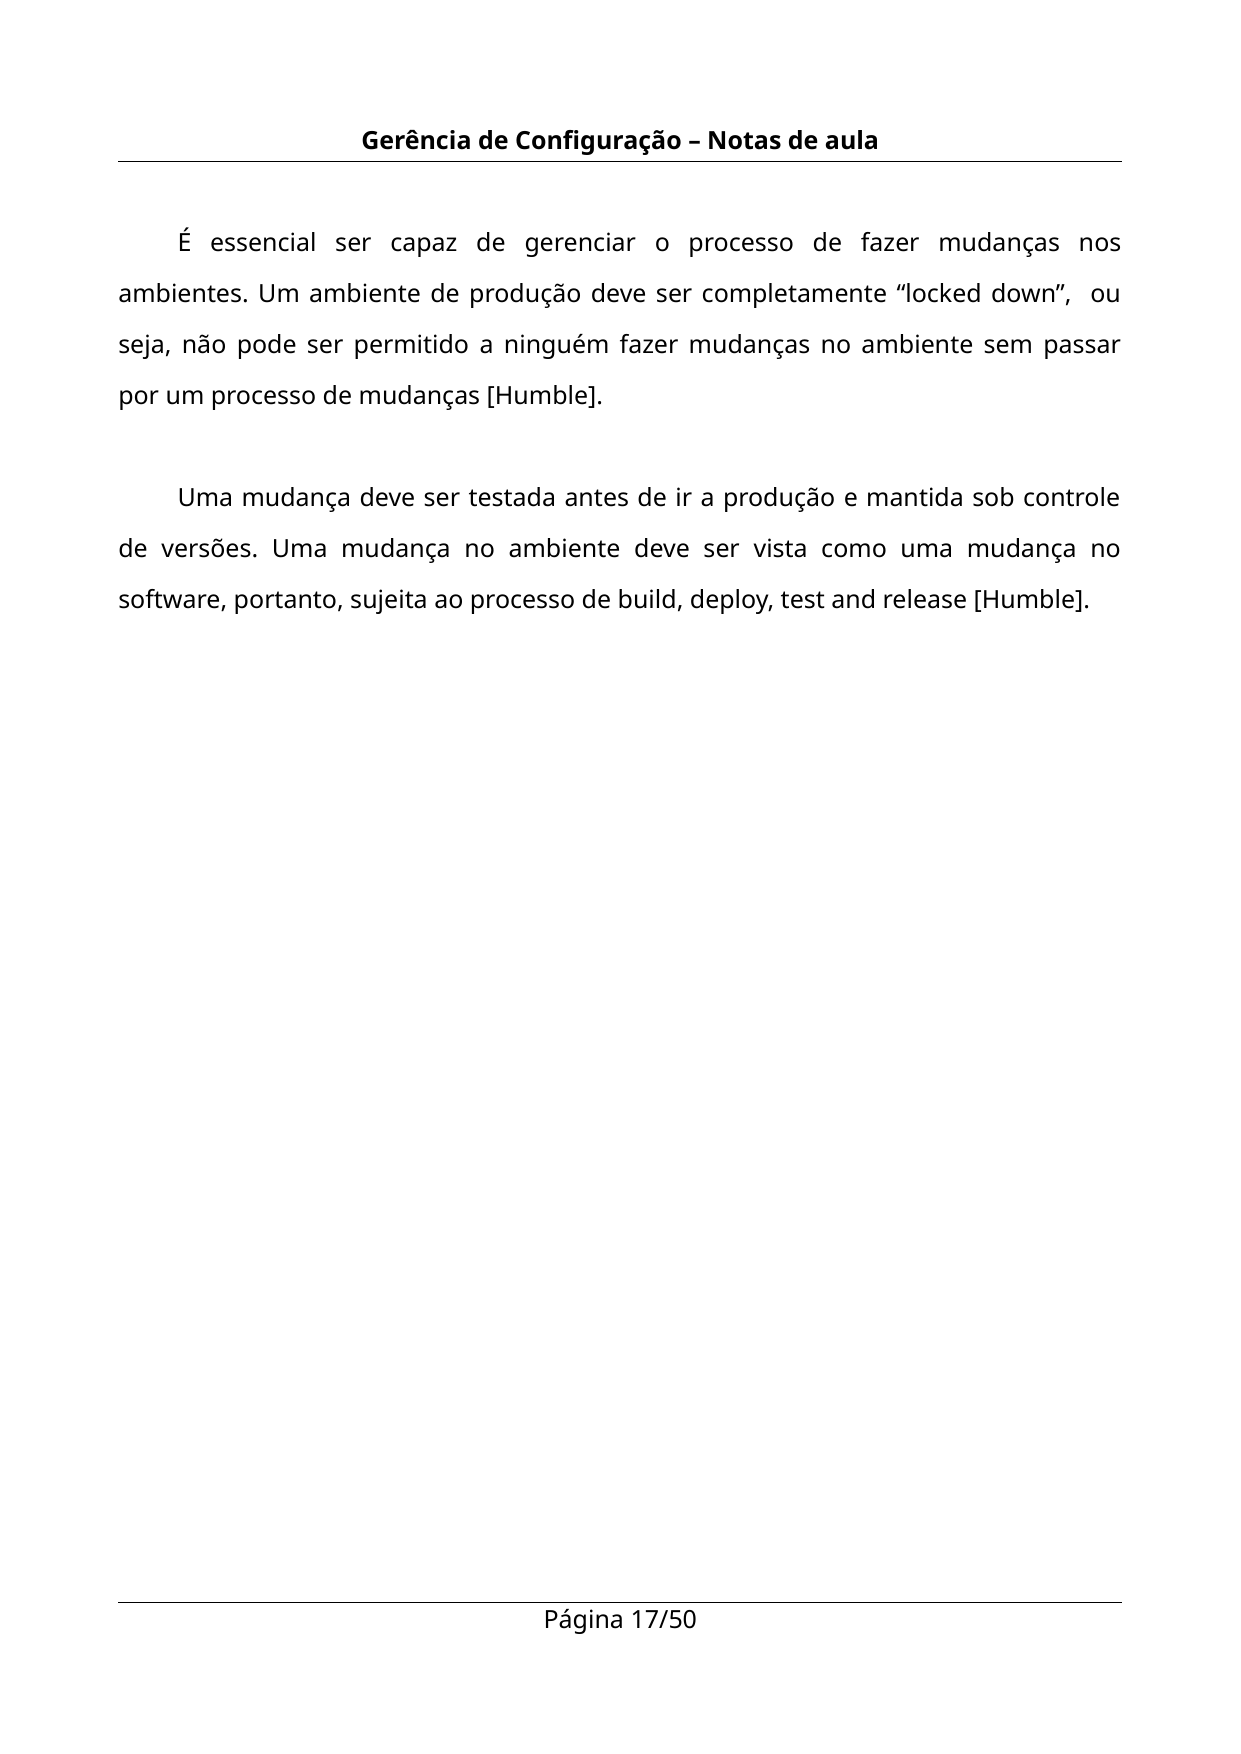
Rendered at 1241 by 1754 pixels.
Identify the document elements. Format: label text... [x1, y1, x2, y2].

text É essencial ser capaz de gerenciar o processo de fazer mudanças nos ambientes. Um ambiente de produção deve ser completamente “locked down”, ou seja, não pode ser permitido a ninguém fazer mudanças no ambiente sem passar por um processo de mudanças [Humble]. [118, 224, 1122, 412]
text Uma mudança deve ser testada antes de ir a produção e mantida sob controle de versões. Uma mudança no ambiente deve ser vista como uma mudança no software, portanto, sujeita ao processo de build, deploy, test and release [Humble]. [118, 480, 1122, 616]
